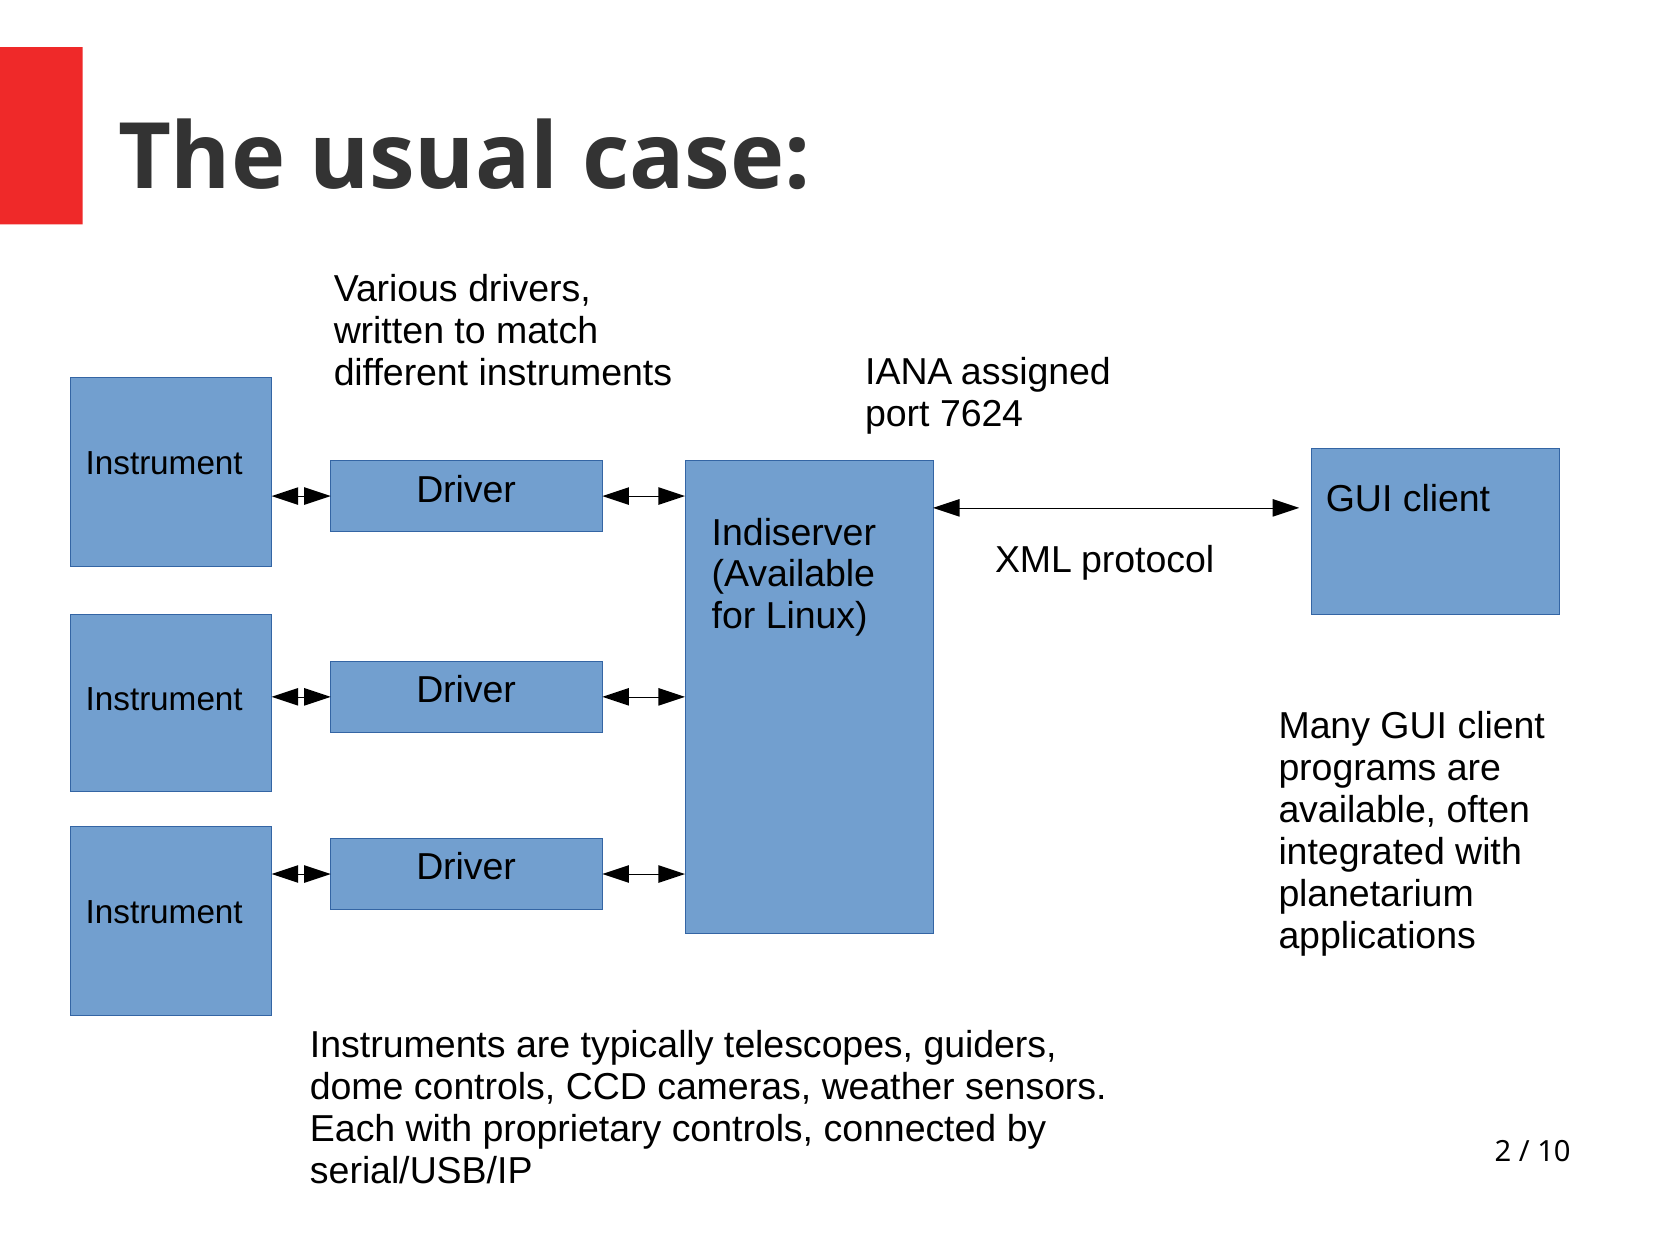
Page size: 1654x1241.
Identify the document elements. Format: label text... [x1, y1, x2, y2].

text_box XML protocol [980, 531, 1252, 589]
text_box [685, 460, 934, 934]
text_box Driver [401, 661, 556, 719]
text_box [70, 726, 272, 792]
text_box Many GUI client programs are available, often integrated with planetarium applications [1263, 696, 1607, 964]
text_box Driver [401, 460, 556, 518]
text_box Instrument [70, 885, 272, 938]
text_box [330, 661, 603, 733]
text_box Instruments are typically telescopes, guiders, dome controls, CCD cameras, weather sensors. Each with proprietary controls, connected by serial/USB/IP [295, 1015, 1146, 1199]
text_box IANA assigned port 7624 [850, 343, 1134, 485]
text_box [70, 489, 272, 567]
text_box [330, 460, 603, 532]
text_box [70, 826, 272, 885]
title The usual case: [118, 49, 1571, 257]
text_box Instrument [70, 437, 272, 489]
text_box [70, 614, 272, 673]
text_box Driver [401, 838, 556, 896]
text_box [1311, 448, 1560, 615]
text_box [70, 377, 272, 437]
text_box Instrument [70, 673, 272, 726]
text_box [330, 838, 603, 910]
text_box GUI client [1311, 470, 1536, 544]
text_box Various drivers, written to match different instruments [318, 259, 709, 401]
text_box [70, 938, 272, 1016]
text_box Indiserver (Available for Linux) [696, 503, 910, 851]
